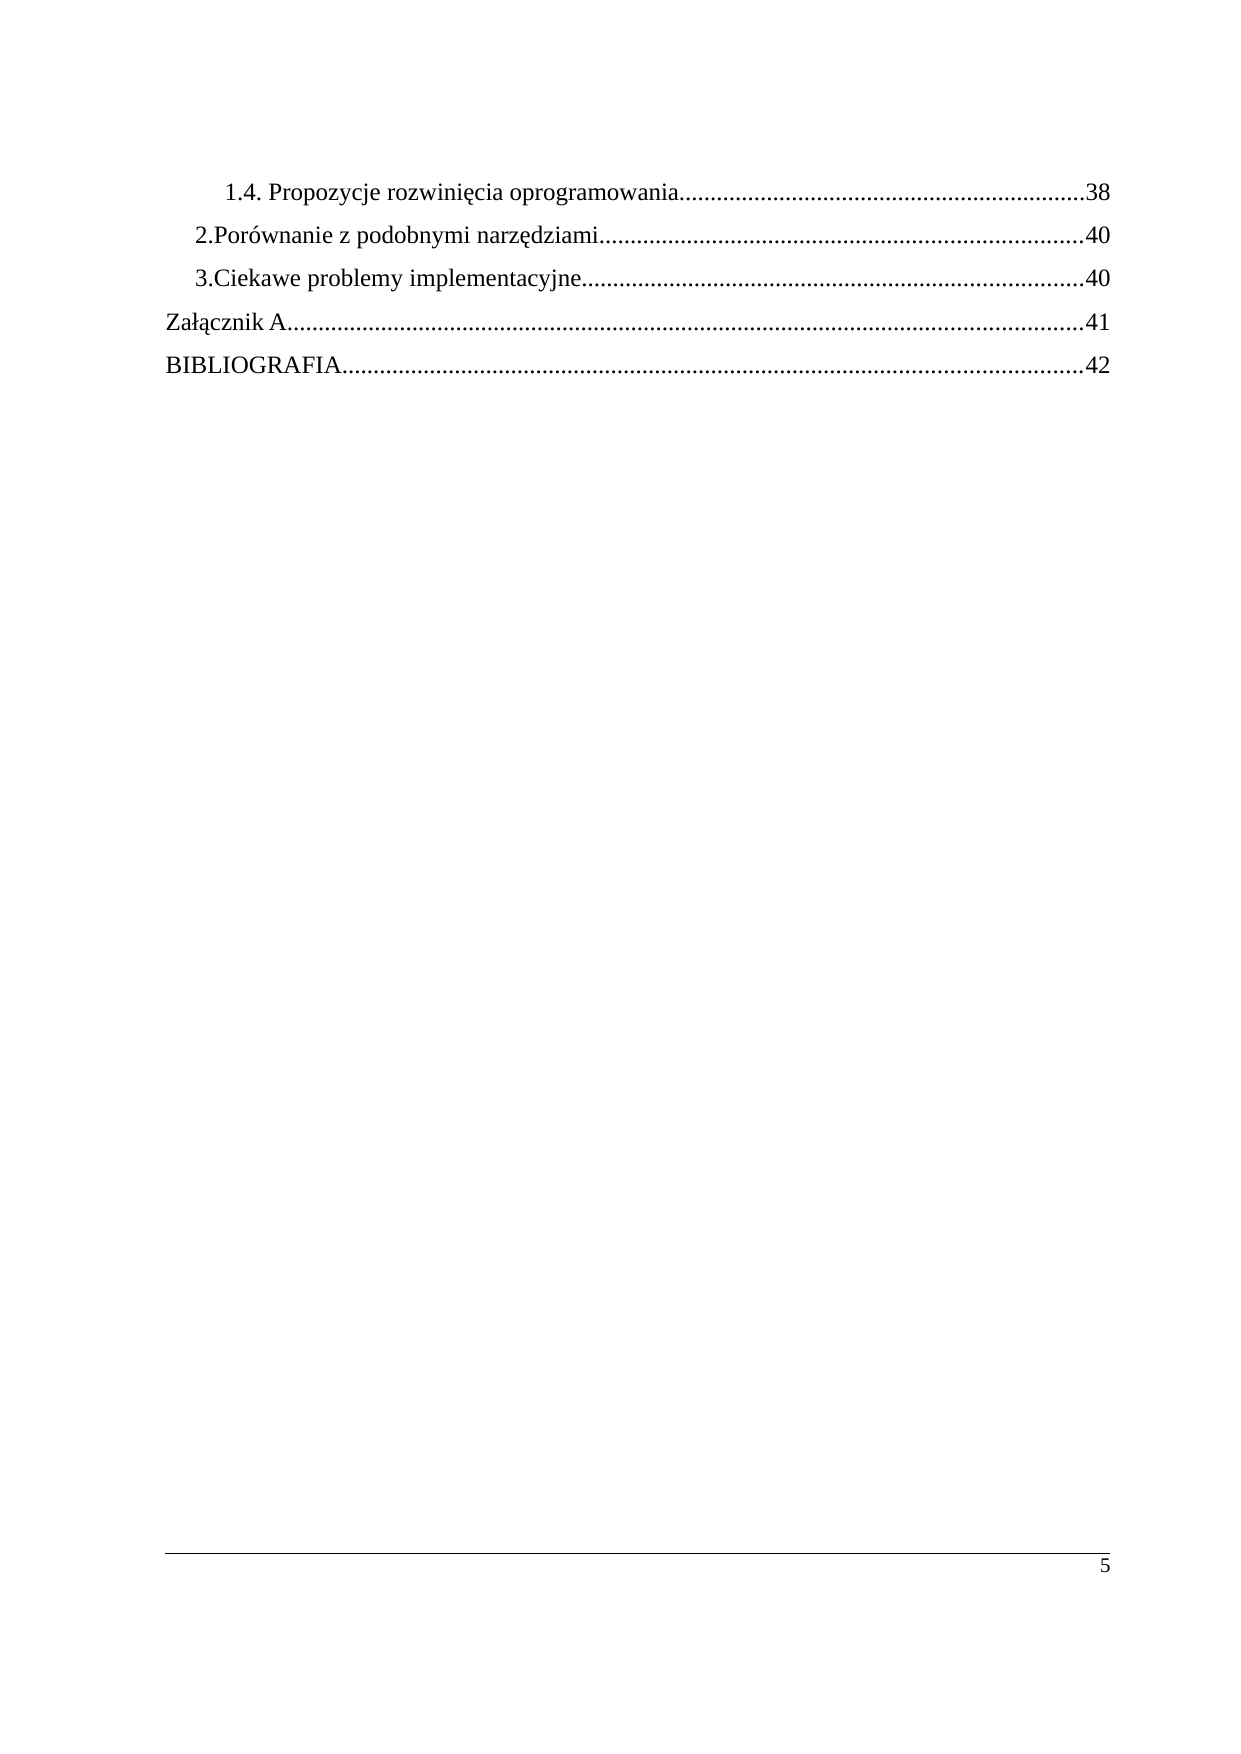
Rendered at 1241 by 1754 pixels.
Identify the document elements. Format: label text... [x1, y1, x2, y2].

text 2.Porównanie z podobnymi narzędziami 40 [195, 220, 1110, 249]
text 3.Ciekawe problemy implementacyjne 40 [195, 263, 1110, 292]
text BIBLIOGRAFIA 42 [165, 350, 1110, 378]
text Załącznik A 41 [165, 307, 1110, 335]
text 1.4. Propozycje rozwinięcia oprogramowania 38 [224, 177, 1110, 206]
